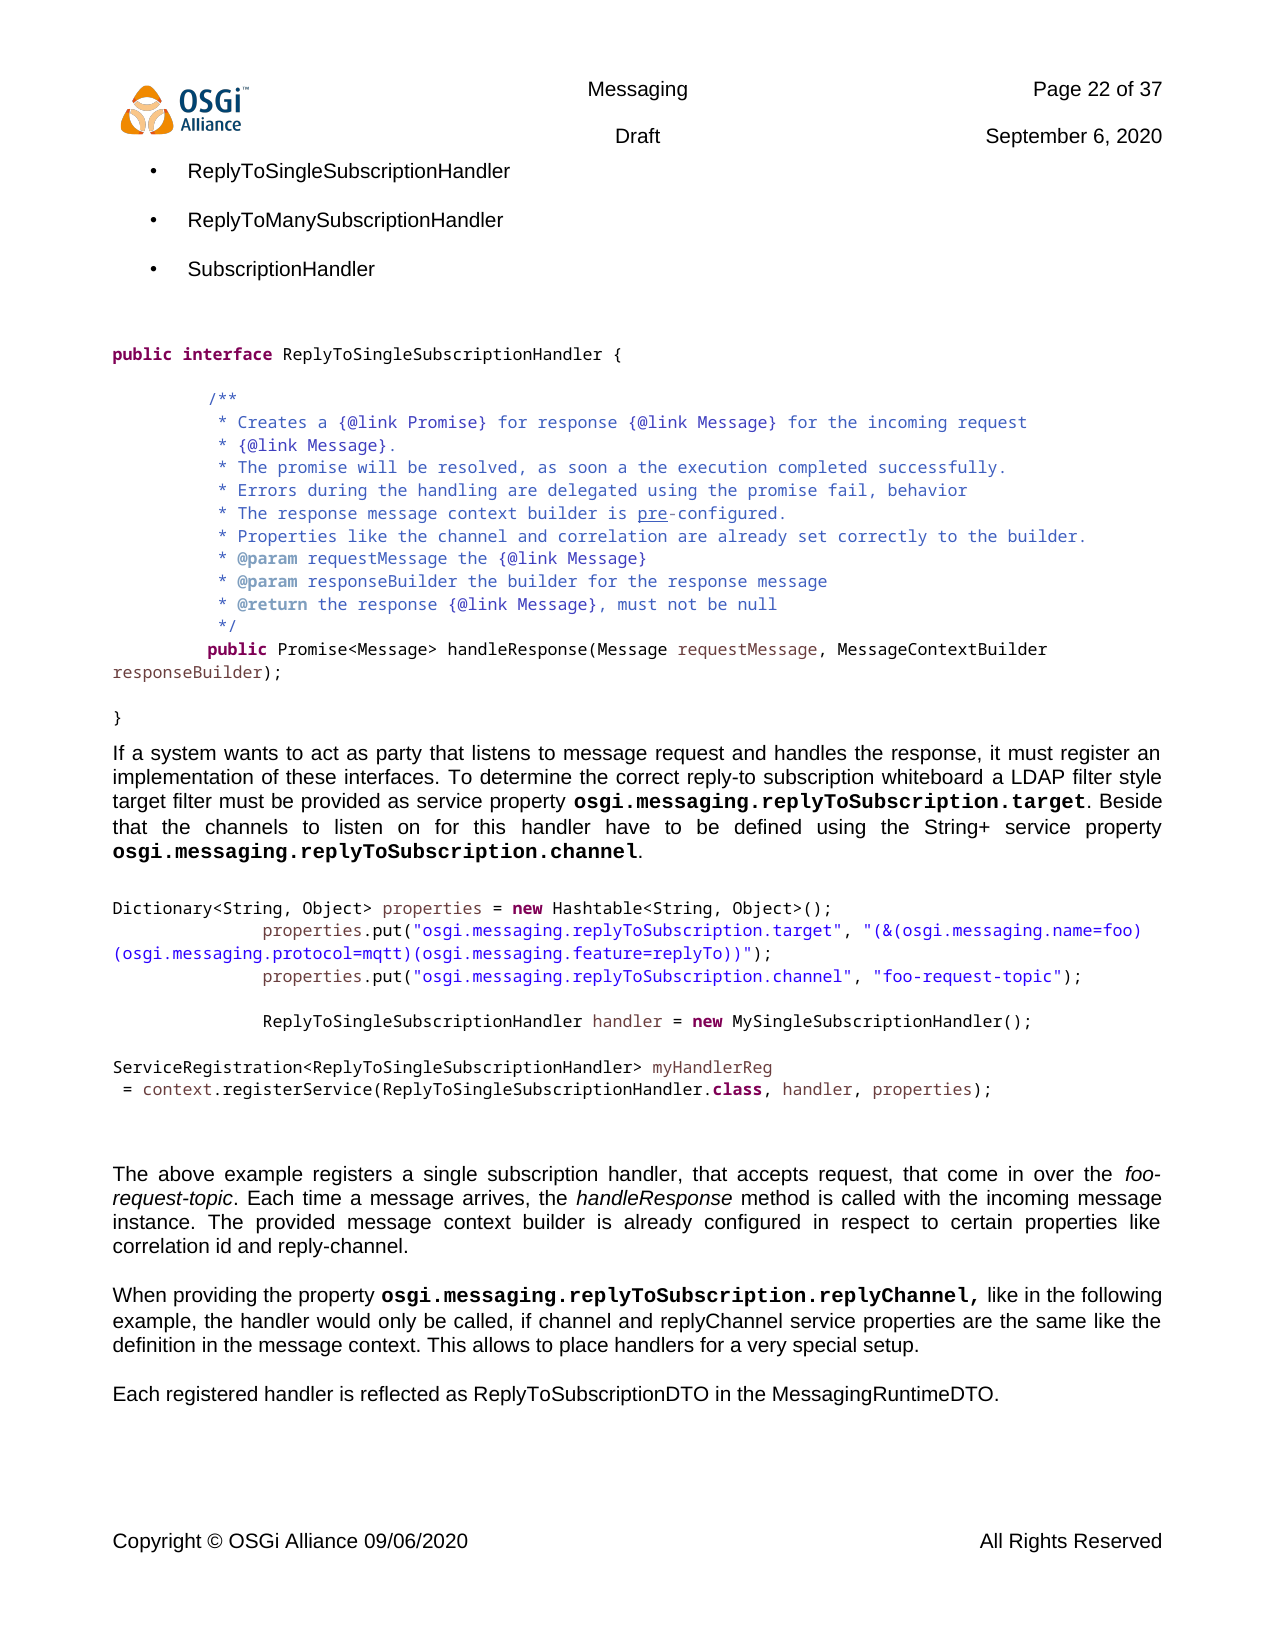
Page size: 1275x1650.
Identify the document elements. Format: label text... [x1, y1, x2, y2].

text public Promise<Message> handleResponse(Message requestMessage, MessageContextBuilder responseBuilder); [112, 638, 1162, 683]
text } [112, 706, 1162, 729]
text * Properties like the channel and correlation are already set correctly to the builder. [112, 524, 1162, 547]
text The above example registers a single subscription handler, that accepts request, that come in over the foo-request-topic. Each time a message arrives, the handleResponse method is called with the incoming message instance. The provided message context builder is already configured in respect to certain properties like correlation id and reply-channel. [112, 1162, 1162, 1258]
text /** [112, 388, 1162, 411]
text */ [112, 615, 1162, 638]
text properties.put("osgi.messaging.replyToSubscription.target", "(&(osgi.messaging.name=foo)(osgi.messaging.protocol=mqtt)(osgi.messaging.feature=replyTo))"); [112, 919, 1162, 964]
text * Creates a {@link Promise} for response {@link Message} for the incoming request [112, 411, 1162, 433]
text When providing the property osgi.messaging.replyToSubscription.replyChannel, like in the following example, the handler would only be called, if channel and replyChannel service properties are the same like the definition in the message context. This allows to place handlers for a very special setup. [112, 1283, 1162, 1357]
text Each registered handler is reflected as ReplyToSubscriptionDTO in the MessagingRuntimeDTO. [112, 1382, 1162, 1406]
text * The response message context builder is pre-configured. [112, 502, 1162, 524]
text ReplyToSingleSubscriptionHandler handler = new MySingleSubscriptionHandler(); [112, 1010, 1162, 1033]
list ReplyToManySubscriptionHandler [150, 208, 1162, 232]
text If a system wants to act as party that listens to message request and handles the response, it must register an implementation of these interfaces. To determine the correct reply-to subscription whiteboard a LDAP filter style target filter must be provided as service property osgi.messaging.replyToSubscription.target. Beside that the channels to listen on for this handler have to be defined using the String+ service property osgi.messaging.replyToSubscription.channel. [112, 741, 1162, 865]
text ServiceRegistration<ReplyToSingleSubscriptionHandler> myHandlerReg [112, 1055, 1162, 1078]
list SubscriptionHandler [150, 257, 1162, 281]
list ReplyToSingleSubscriptionHandler [150, 159, 1162, 183]
text public interface ReplyToSingleSubscriptionHandler { [112, 343, 1162, 365]
picture [113, 78, 257, 142]
text Dictionary<String, Object> properties = new Hashtable<String, Object>(); [112, 896, 1162, 919]
text * @param requestMessage the {@link Message} [112, 547, 1162, 570]
text properties.put("osgi.messaging.replyToSubscription.channel", "foo-request-topic"); [112, 964, 1162, 987]
text * @param responseBuilder the builder for the response message [112, 570, 1162, 592]
text * {@link Message}. [112, 433, 1162, 456]
text * The promise will be resolved, as soon a the execution completed successfully. [112, 456, 1162, 479]
text * Errors during the handling are delegated using the promise fail, behavior [112, 479, 1162, 502]
text * @return the response {@link Message}, must not be null [112, 592, 1162, 615]
text = context.registerService(ReplyToSingleSubscriptionHandler.class, handler, properties); [112, 1078, 1162, 1101]
